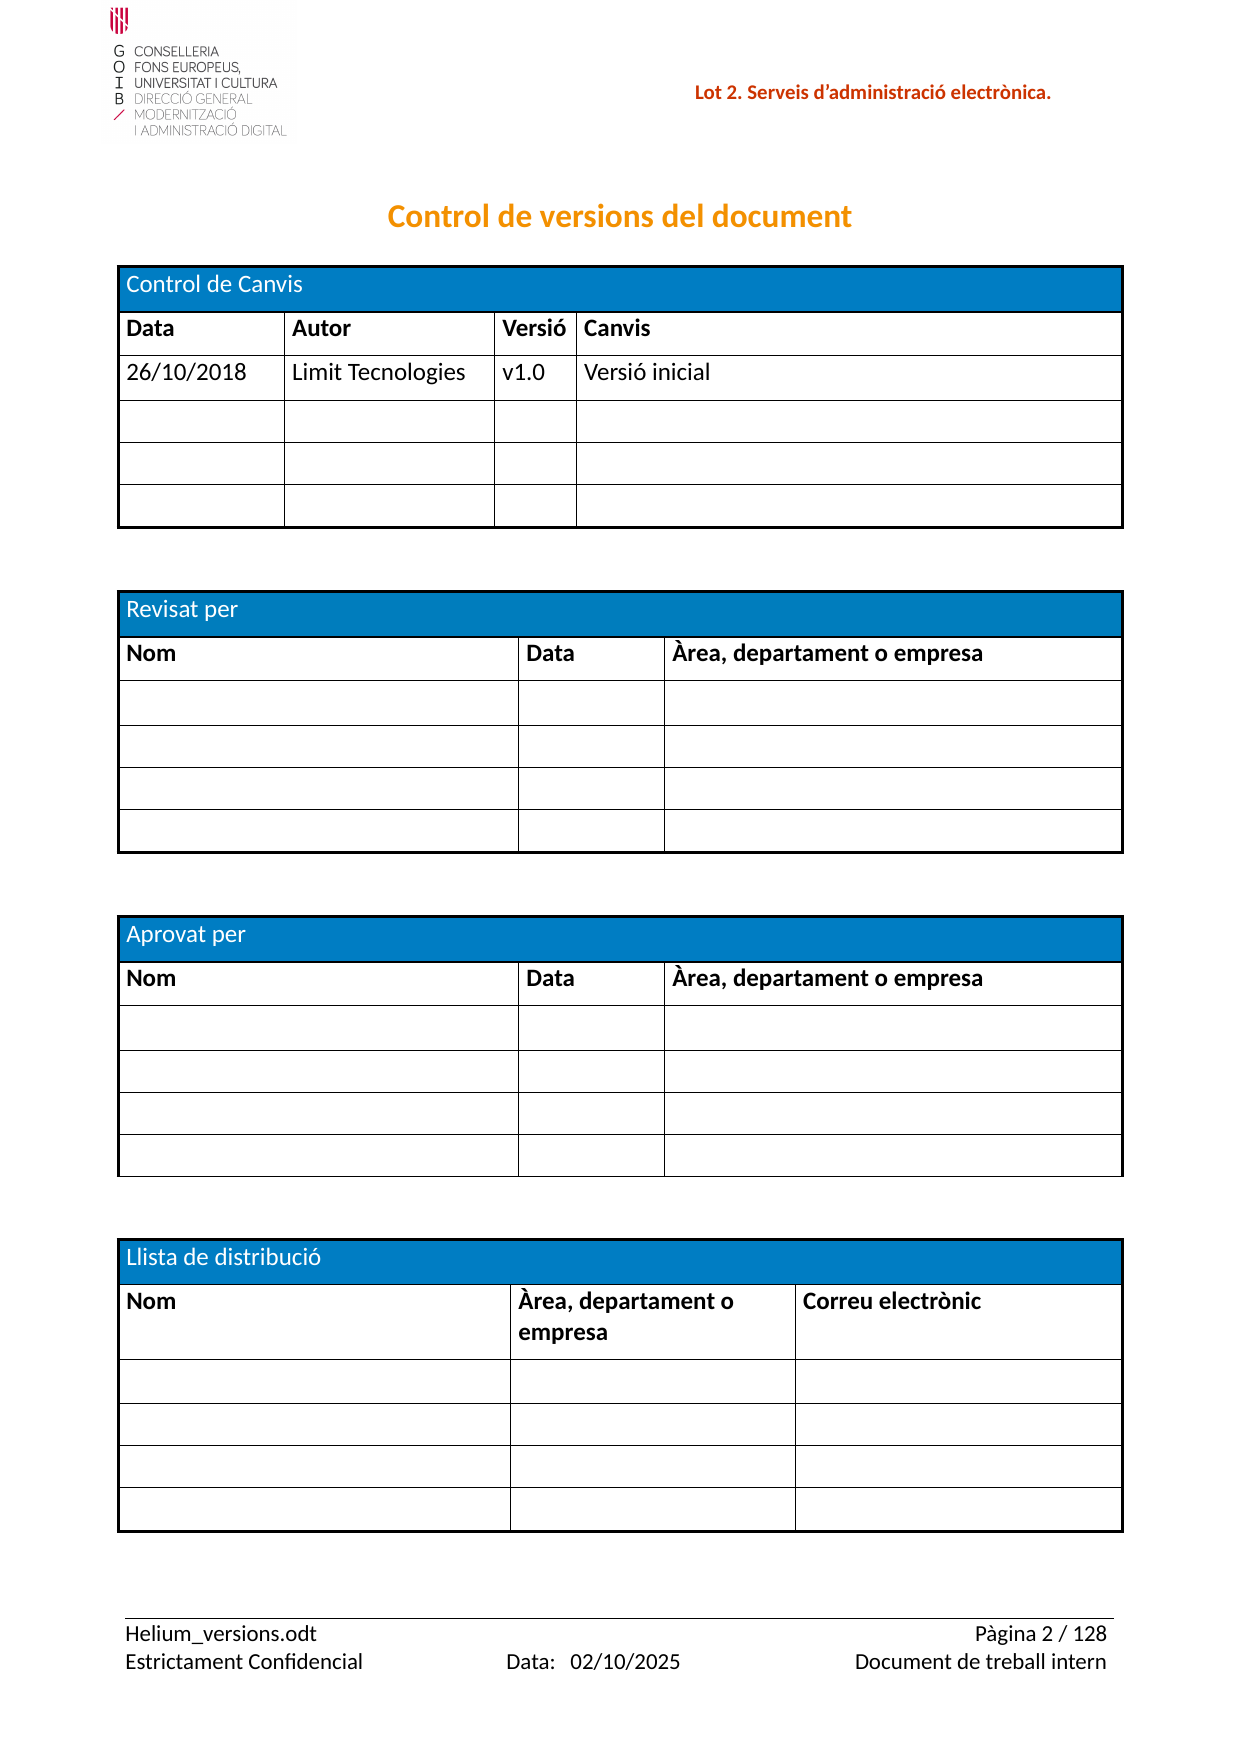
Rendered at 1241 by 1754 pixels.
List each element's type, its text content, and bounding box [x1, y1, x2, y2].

table_cell [796, 1360, 1121, 1403]
table_cell Versió [495, 313, 576, 355]
table_cell [120, 485, 284, 526]
picture [100, 0, 297, 144]
table_cell [285, 401, 494, 442]
table_cell [120, 768, 518, 809]
table_cell Versió inicial [577, 356, 1121, 399]
table_cell Àrea, departament o empresa [665, 963, 1121, 1005]
table_cell [511, 1360, 795, 1403]
table_cell [120, 681, 518, 724]
table_cell Data [519, 638, 664, 680]
table_cell Correu electrònic [796, 1285, 1121, 1359]
table_cell [519, 681, 664, 724]
table_cell [665, 1135, 1121, 1176]
table_cell [511, 1488, 795, 1529]
table_cell [665, 726, 1121, 767]
table_cell [495, 485, 576, 526]
table_cell [120, 1404, 510, 1445]
table_cell Àrea, departament o empresa [511, 1285, 795, 1359]
table_cell Data [519, 963, 664, 1005]
table_cell [120, 1446, 510, 1487]
table_cell Nom [120, 638, 518, 680]
table_cell [796, 1488, 1121, 1529]
table_cell [511, 1446, 795, 1487]
table_cell Nom [120, 963, 518, 1005]
table_cell [495, 443, 576, 484]
table_cell Àrea, departament o empresa [665, 638, 1121, 680]
subtitle Control de versions del document [118, 195, 1122, 236]
table_cell [120, 1488, 510, 1529]
table_cell [577, 443, 1121, 484]
table_cell [120, 1093, 518, 1134]
table_cell [285, 443, 494, 484]
table_cell [577, 401, 1121, 442]
table_cell [665, 1006, 1121, 1049]
table_cell [519, 1006, 664, 1049]
table_cell [519, 1135, 664, 1176]
table_cell Limit Tecnologies [285, 356, 494, 399]
table_cell [120, 1051, 518, 1092]
table_cell [495, 401, 576, 442]
table_cell v1.0 [495, 356, 576, 399]
table_cell Canvis [577, 313, 1121, 355]
table_cell [665, 810, 1121, 851]
table_cell [796, 1404, 1121, 1445]
table_cell [796, 1446, 1121, 1487]
table_header Control de Canvis [120, 268, 1121, 311]
table_header Aprovat per [120, 918, 1121, 961]
table_cell [120, 1135, 518, 1176]
table_cell Nom [120, 1285, 510, 1359]
table_cell [665, 1051, 1121, 1092]
table_cell [285, 485, 494, 526]
table_cell [519, 810, 664, 851]
table_cell [120, 726, 518, 767]
table_cell [665, 681, 1121, 724]
table_cell 26/10/2018 [120, 356, 284, 399]
table_cell [519, 768, 664, 809]
table_header Revisat per [120, 593, 1121, 636]
table_cell [120, 1360, 510, 1403]
table_cell [665, 1093, 1121, 1134]
table_cell [120, 443, 284, 484]
table_cell Data [120, 313, 284, 355]
table_cell [511, 1404, 795, 1445]
table_cell Autor [285, 313, 494, 355]
table_cell [665, 768, 1121, 809]
table_cell [519, 1093, 664, 1134]
table_cell [577, 485, 1121, 526]
table_cell [519, 1051, 664, 1092]
table_header Llista de distribució [120, 1241, 1121, 1284]
table_cell [120, 810, 518, 851]
table_cell [120, 401, 284, 442]
table_cell [519, 726, 664, 767]
table_cell [120, 1006, 518, 1049]
